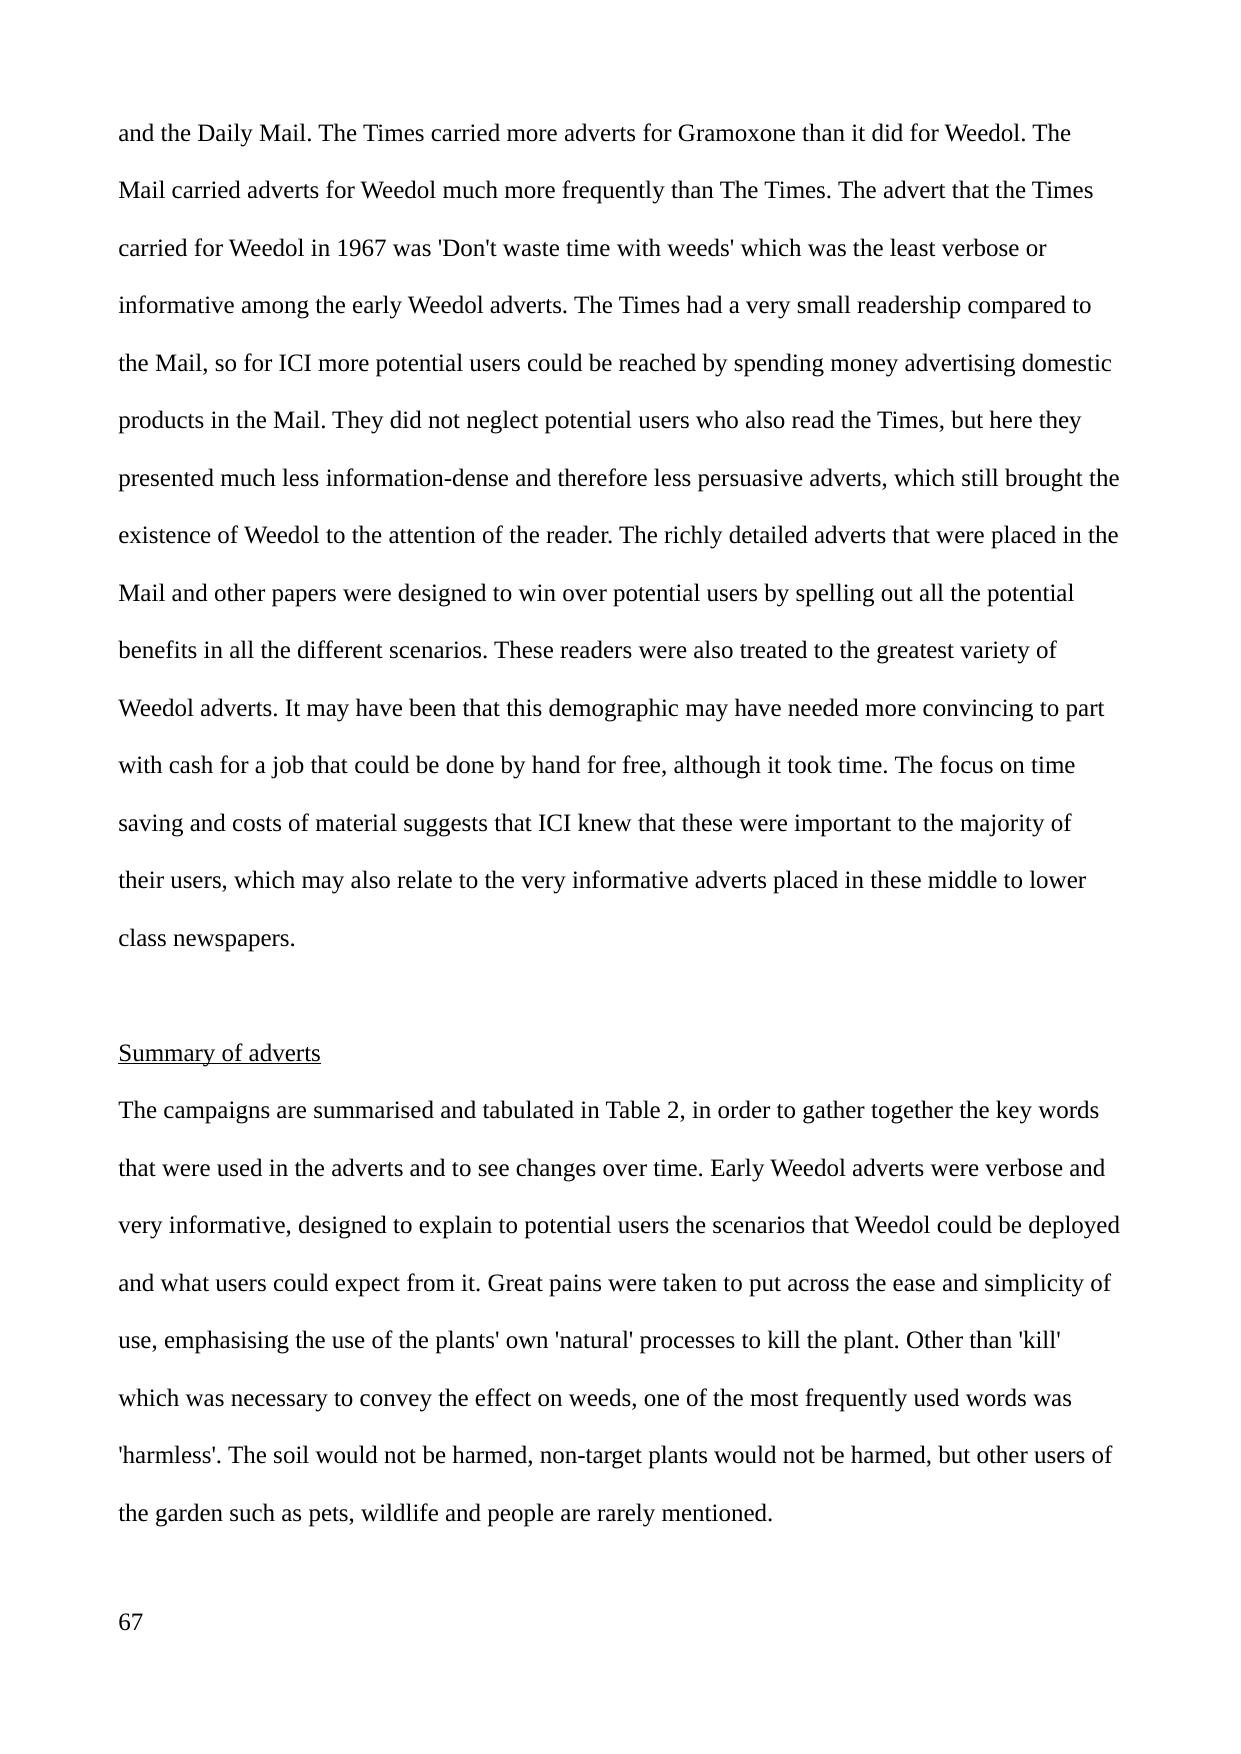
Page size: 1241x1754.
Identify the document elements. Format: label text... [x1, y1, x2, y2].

text The campaigns are summarised and tabulated in Table 2, in order to gather together the key words that were used in the adverts and to see changes over time. Early Weedol adverts were verbose and very informative, designed to explain to potential users the scenarios that Weedol could be deployed and what users could expect from it. Great pains were taken to put across the ease and simplicity of use, emphasising the use of the plants' own 'natural' processes to kill the plant. Other than 'kill' which was necessary to convey the effect on weeds, one of the most frequently used words was 'harmless'. The soil would not be harmed, non-target plants would not be harmed, but other users of the garden such as pets, wildlife and people are rarely mentioned. [118, 1096, 1122, 1527]
text and the Daily Mail. The Times carried more adverts for Gramoxone than it did for Weedol. The Mail carried adverts for Weedol much more frequently than The Times. The advert that the Times carried for Weedol in 1967 was 'Don't waste time with weeds' which was the least verbose or informative among the early Weedol adverts. The Times had a very small readership compared to the Mail, so for ICI more potential users could be reached by spending money advertising domestic products in the Mail. They did not neglect potential users who also read the Times, but here they presented much less information-dense and therefore less persuasive adverts, which still brought the existence of Weedol to the attention of the reader. The richly detailed adverts that were placed in the Mail and other papers were designed to win over potential users by spelling out all the potential benefits in all the different scenarios. These readers were also treated to the greatest variety of Weedol adverts. It may have been that this demographic may have needed more convincing to part with cash for a job that could be done by hand for free, although it took time. The focus on time saving and costs of material suggests that ICI knew that these were important to the majority of their users, which may also relate to the very informative adverts placed in these middle to lower class newspapers. [118, 118, 1122, 952]
text Summary of adverts [118, 1038, 1122, 1067]
